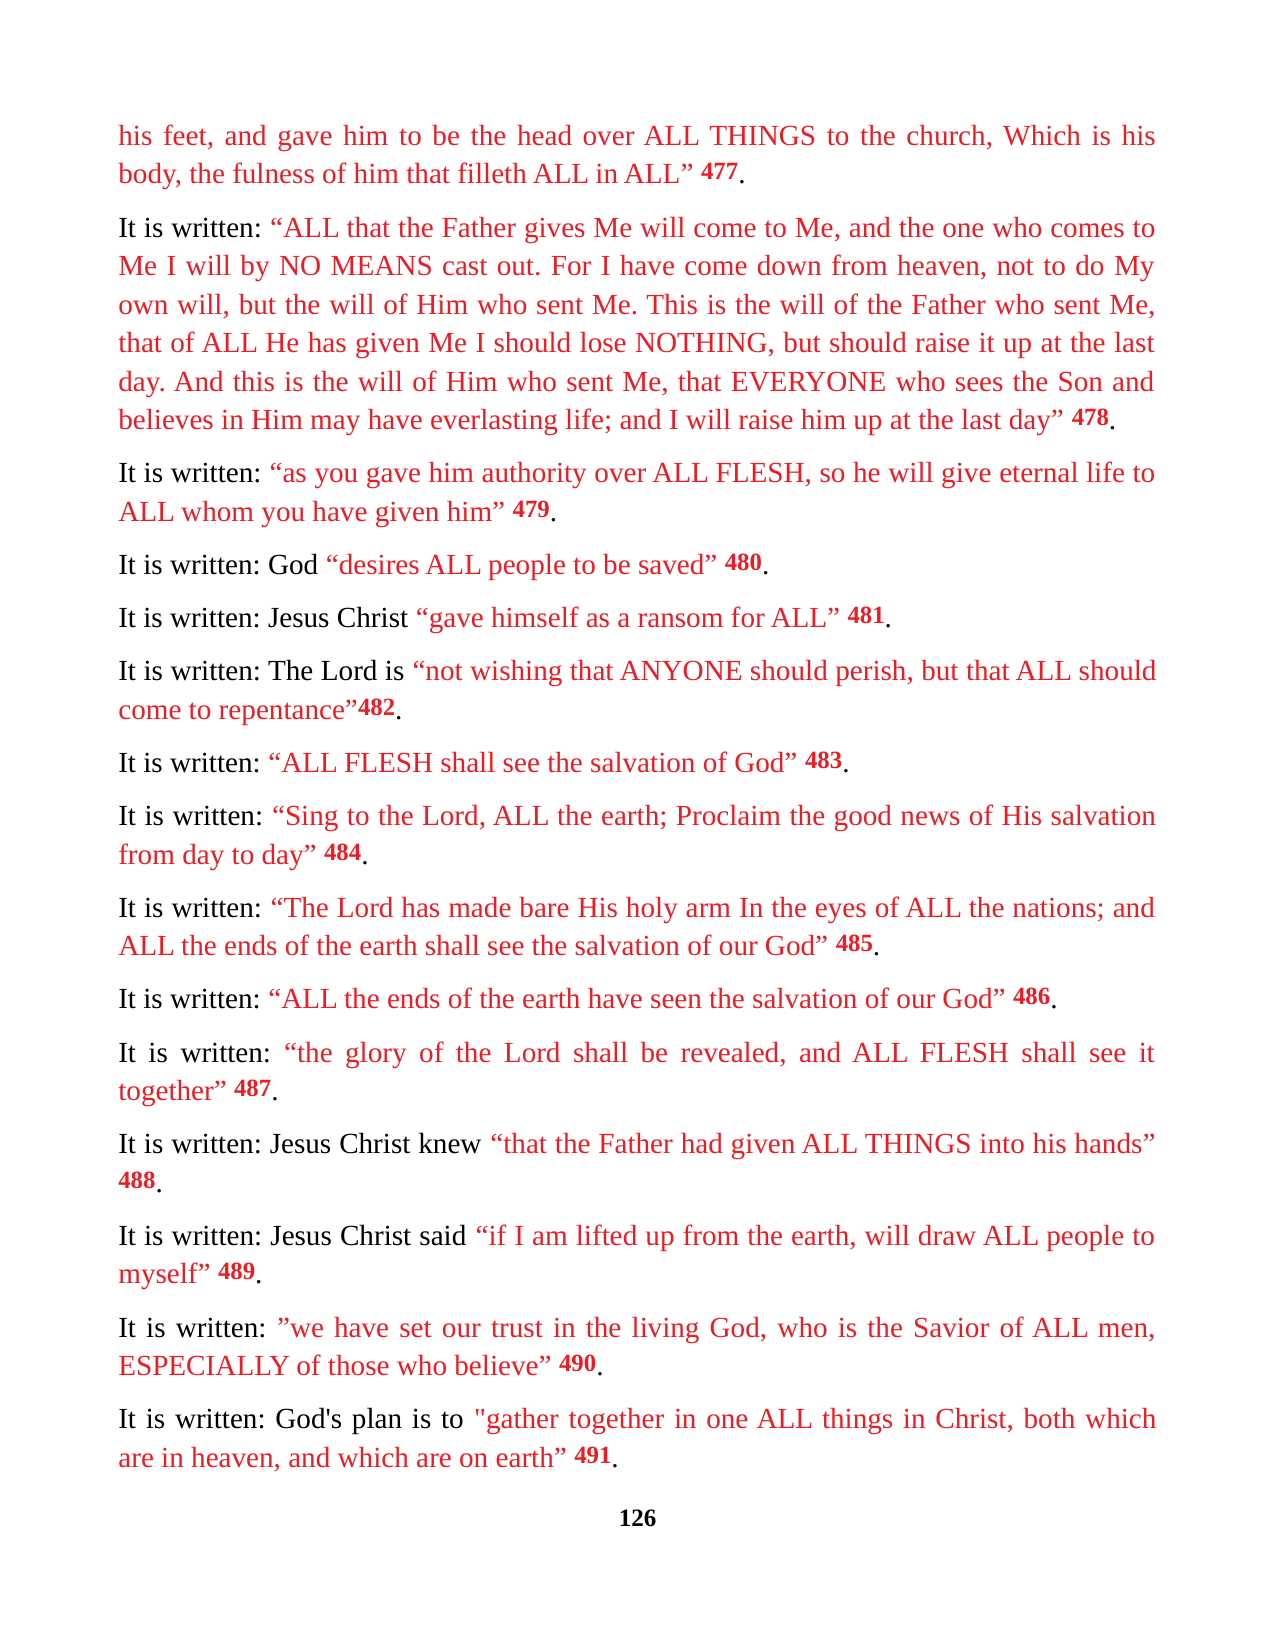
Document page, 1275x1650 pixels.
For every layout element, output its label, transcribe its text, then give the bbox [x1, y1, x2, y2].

text It is written: “the glory of the Lord shall be revealed, and ALL FLESH shall see it together” . [118, 1035, 1157, 1107]
text It is written: “Sing to the Lord, ALL the earth; Proclaim the good news of His salvation from day to day” . [118, 798, 1157, 870]
text It is written: Jesus Christ said “if I am lifted up from the earth, will draw ALL people to myself” . [118, 1218, 1157, 1290]
text It is written: Jesus Christ knew “that the Father had given ALL THINGS into his hands” . [118, 1126, 1157, 1198]
text It is written: The Lord is “not wishing that ANYONE should perish, but that ALL should come to repentance”. [118, 653, 1157, 726]
text It is written: ”we have set our trust in the living God, who is the Savior of ALL men, ESPECIALLY of those who believe” . [118, 1310, 1157, 1382]
text It is written: “ALL the ends of the earth have seen the salvation of our God” . [118, 982, 1157, 1015]
text It is written: God “desires ALL people to be saved” . [118, 547, 1157, 581]
text It is written: Jesus Christ “gave himself as a ransom for ALL” . [118, 600, 1157, 634]
text It is written: “as you gave him authority over ALL FLESH, so he will give eternal life to ALL whom you have given him” . [118, 456, 1157, 528]
text It is written: God's plan is to "gather together in one ALL things in Christ, both which are in heaven, and which are on earth” . [118, 1401, 1157, 1473]
text It is written: “The Lord has made bare His holy arm In the eyes of ALL the nations; and ALL the ends of the earth shall see the salvation of our God” . [118, 890, 1157, 962]
text It is written: “ALL that the Father gives Me will come to Me, and the one who comes to Me I will by NO MEANS cast out. For I have come down from heaven, not to do My own will, but the will of Him who sent Me. This is the will of the Father who sent Me, that of ALL He has given Me I should lose NOTHING, but should raise it up at the last day. And this is the will of Him who sent Me, that EVERYONE who sees the Son and believes in Him may have everlasting life; and I will raise him up at the last day” . [118, 210, 1157, 436]
text It is written: “ALL FLESH shall see the salvation of God” . [118, 745, 1157, 779]
text his feet, and gave him to be the head over ALL THINGS to the church, Which is his body, the fulness of him that filleth ALL in ALL” . [118, 118, 1157, 190]
